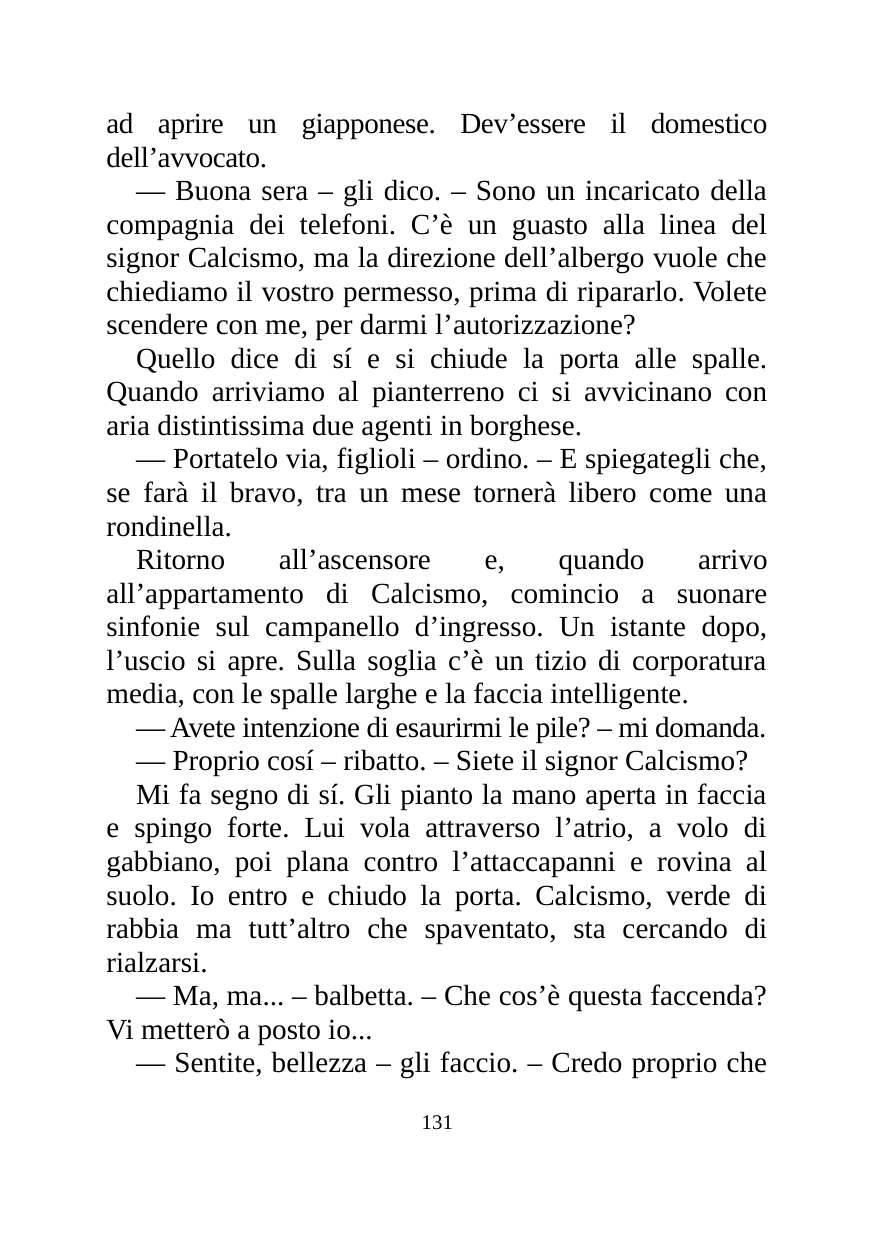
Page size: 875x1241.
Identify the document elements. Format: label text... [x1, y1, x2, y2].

text Ritorno all’ascensore e, quando arrivo all’appartamento di Calcismo, comincio a suonare sinfonie sul campanello d’ingresso. Un istante dopo, l’uscio si apre. Sulla soglia c’è un tizio di corporatura media, con le spalle larghe e la faccia intelligente. [106, 542, 768, 710]
text Quello dice di sí e si chiude la porta alle spalle. Quando arriviamo al pianterreno ci si avvicinano con aria distintissima due agenti in borghese. [106, 341, 768, 442]
text — Avete intenzione di esaurirmi le pile? – mi domanda. [106, 710, 768, 743]
text Mi fa segno di sí. Gli pianto la mano aperta in faccia e spingo forte. Lui vola attraverso l’atrio, a volo di gabbiano, poi plana contro l’attaccapanni e rovina al suolo. Io entro e chiudo la porta. Calcismo, verde di rabbia ma tutt’altro che spaventato, sta cercando di rialzarsi. [106, 777, 768, 978]
text — Ma, ma... – balbetta. – Che cos’è questa faccenda? Vi metterò a posto io... [106, 978, 768, 1045]
text — Portatelo via, figlioli – ordino. – E spiegategli che, se farà il bravo, tra un mese tornerà libero come una rondinella. [106, 442, 768, 542]
text — Proprio cosí – ribatto. – Siete il signor Calcismo? [106, 743, 768, 777]
text — Buona sera – gli dico. – Sono un incaricato della compagnia dei telefoni. C’è un guasto alla linea del signor Calcismo, ma la direzione dell’albergo vuole che chiediamo il vostro permesso, prima di ripararlo. Volete scendere con me, per darmi l’autorizzazione? [106, 173, 768, 341]
text — Sentite, bellezza – gli faccio. – Credo proprio che [106, 1045, 768, 1079]
text ad aprire un giapponese. Dev’essere il domestico dell’avvocato. [106, 106, 768, 173]
